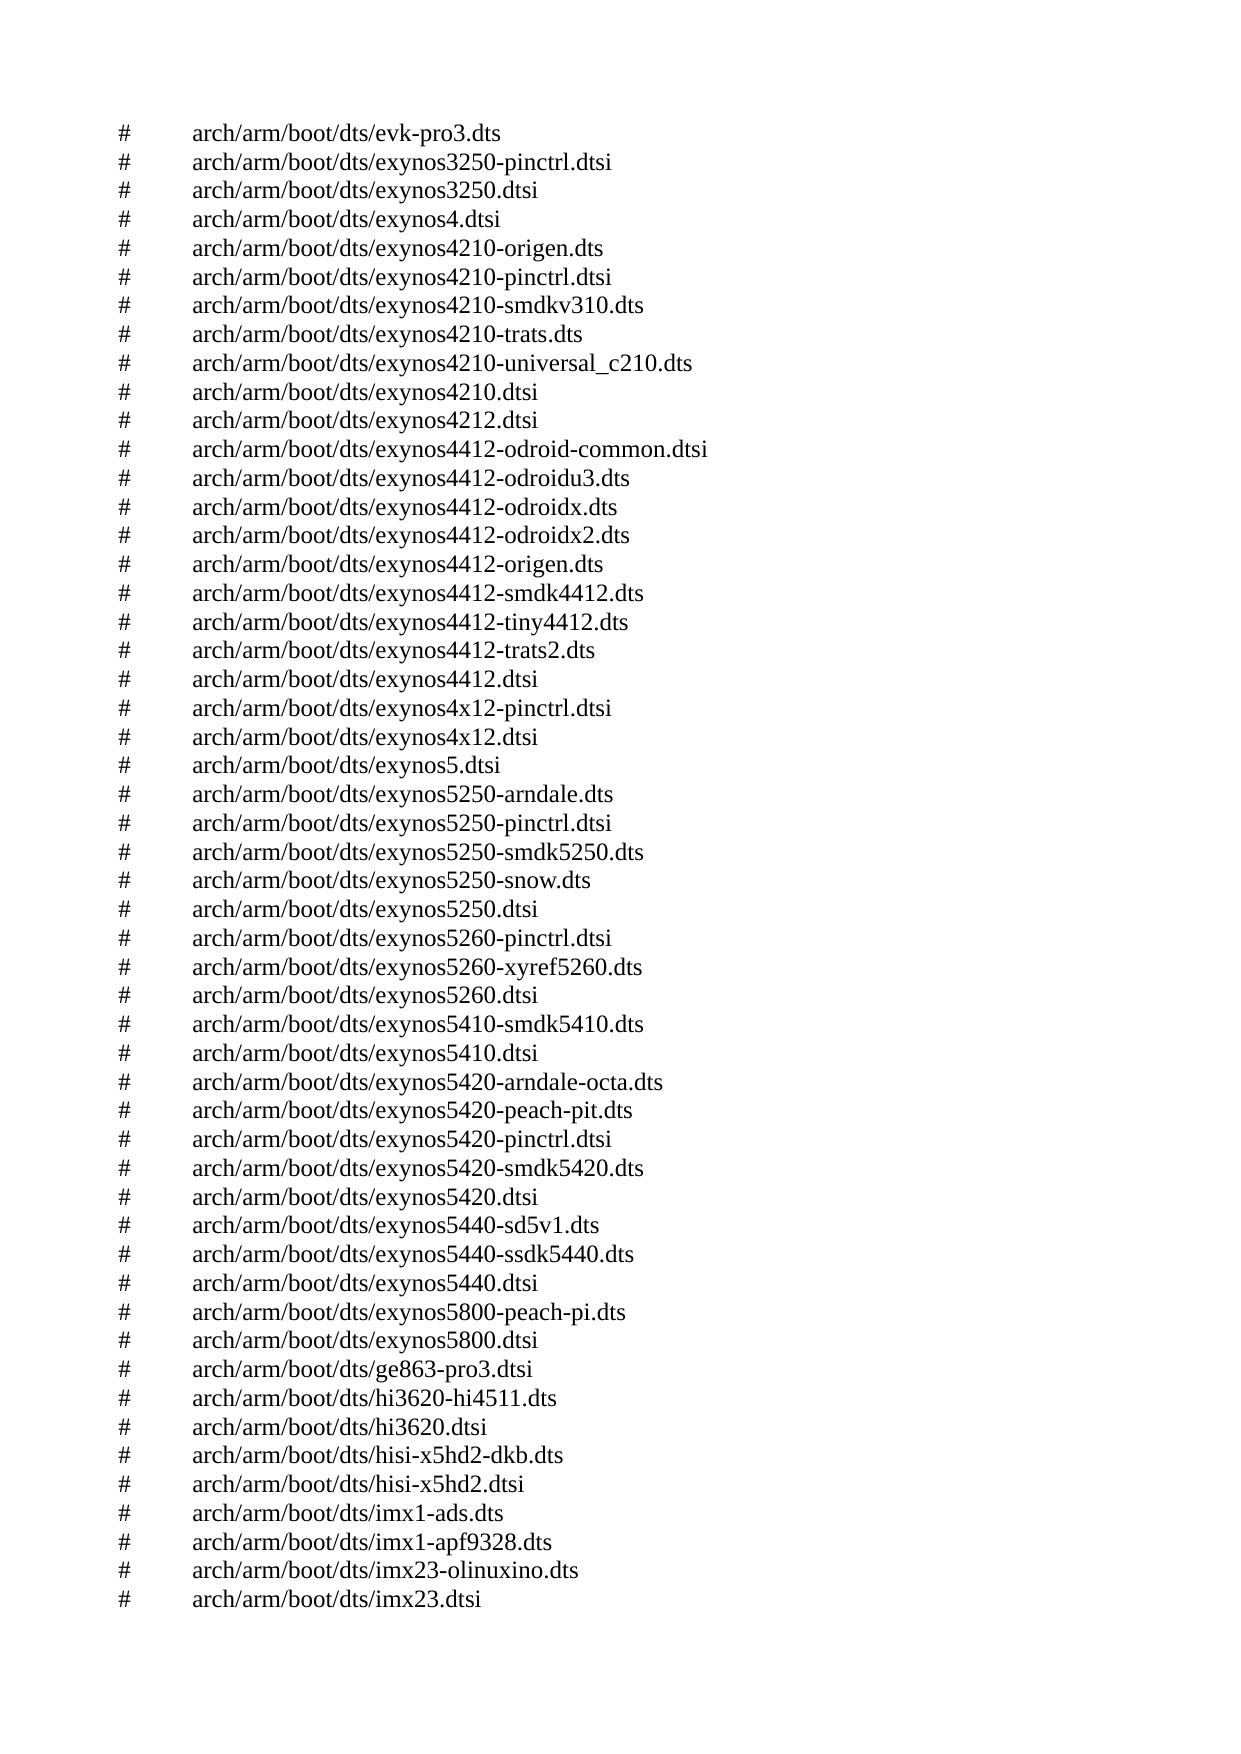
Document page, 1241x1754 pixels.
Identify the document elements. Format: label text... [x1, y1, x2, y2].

text # arch/arm/boot/dts/exynos4210-pinctrl.dtsi [118, 262, 1122, 291]
text # arch/arm/boot/dts/exynos4412-smdk4412.dts [118, 578, 1122, 607]
text # arch/arm/boot/dts/exynos5250-arndale.dts [118, 779, 1122, 808]
text # arch/arm/boot/dts/exynos5250.dtsi [118, 894, 1122, 923]
text # arch/arm/boot/dts/hi3620-hi4511.dts [118, 1383, 1122, 1412]
text # arch/arm/boot/dts/exynos4412-tiny4412.dts [118, 607, 1122, 636]
text # arch/arm/boot/dts/exynos5440-sd5v1.dts [118, 1211, 1122, 1239]
text # arch/arm/boot/dts/imx23-olinuxino.dts [118, 1556, 1122, 1584]
text # arch/arm/boot/dts/exynos4x12-pinctrl.dtsi [118, 693, 1122, 722]
text # arch/arm/boot/dts/exynos4.dtsi [118, 204, 1122, 233]
text # arch/arm/boot/dts/exynos5250-smdk5250.dts [118, 837, 1122, 866]
text # arch/arm/boot/dts/exynos5410-smdk5410.dts [118, 1009, 1122, 1038]
text # arch/arm/boot/dts/exynos4412-odroid-common.dtsi [118, 434, 1122, 463]
text # arch/arm/boot/dts/evk-pro3.dts [118, 118, 1122, 147]
text # arch/arm/boot/dts/exynos4x12.dtsi [118, 722, 1122, 751]
text # arch/arm/boot/dts/exynos5260-xyref5260.dts [118, 952, 1122, 981]
text # arch/arm/boot/dts/exynos5420-smdk5420.dts [118, 1153, 1122, 1182]
text # arch/arm/boot/dts/exynos4210-smdkv310.dts [118, 291, 1122, 319]
text # arch/arm/boot/dts/exynos5420.dtsi [118, 1182, 1122, 1211]
text # arch/arm/boot/dts/exynos4210-trats.dts [118, 319, 1122, 348]
text # arch/arm/boot/dts/exynos4210-origen.dts [118, 233, 1122, 262]
text # arch/arm/boot/dts/exynos5260.dtsi [118, 981, 1122, 1009]
text # arch/arm/boot/dts/exynos5250-pinctrl.dtsi [118, 808, 1122, 837]
text # arch/arm/boot/dts/hisi-x5hd2-dkb.dts [118, 1441, 1122, 1469]
text # arch/arm/boot/dts/exynos3250-pinctrl.dtsi [118, 147, 1122, 176]
text # arch/arm/boot/dts/exynos4412-odroidu3.dts [118, 463, 1122, 492]
text # arch/arm/boot/dts/imx1-ads.dts [118, 1498, 1122, 1527]
text # arch/arm/boot/dts/exynos4212.dtsi [118, 406, 1122, 434]
text # arch/arm/boot/dts/imx1-apf9328.dts [118, 1527, 1122, 1556]
text # arch/arm/boot/dts/exynos4210-universal_c210.dts [118, 348, 1122, 377]
text # arch/arm/boot/dts/exynos5420-pinctrl.dtsi [118, 1124, 1122, 1153]
text # arch/arm/boot/dts/exynos5440-ssdk5440.dts [118, 1239, 1122, 1268]
text # arch/arm/boot/dts/exynos4412-origen.dts [118, 549, 1122, 578]
text # arch/arm/boot/dts/exynos5440.dtsi [118, 1268, 1122, 1297]
text # arch/arm/boot/dts/exynos4412-trats2.dts [118, 636, 1122, 664]
text # arch/arm/boot/dts/exynos4412.dtsi [118, 664, 1122, 693]
text # arch/arm/boot/dts/exynos5420-peach-pit.dts [118, 1096, 1122, 1124]
text # arch/arm/boot/dts/hisi-x5hd2.dtsi [118, 1469, 1122, 1498]
text # arch/arm/boot/dts/exynos4210.dtsi [118, 377, 1122, 406]
text # arch/arm/boot/dts/exynos5800.dtsi [118, 1326, 1122, 1354]
text # arch/arm/boot/dts/exynos5800-peach-pi.dts [118, 1297, 1122, 1326]
text # arch/arm/boot/dts/exynos5.dtsi [118, 751, 1122, 779]
text # arch/arm/boot/dts/exynos4412-odroidx2.dts [118, 521, 1122, 549]
text # arch/arm/boot/dts/exynos3250.dtsi [118, 176, 1122, 204]
text # arch/arm/boot/dts/ge863-pro3.dtsi [118, 1354, 1122, 1383]
text # arch/arm/boot/dts/exynos5250-snow.dts [118, 866, 1122, 894]
text # arch/arm/boot/dts/hi3620.dtsi [118, 1412, 1122, 1441]
text # arch/arm/boot/dts/exynos5410.dtsi [118, 1038, 1122, 1067]
text # arch/arm/boot/dts/exynos5420-arndale-octa.dts [118, 1067, 1122, 1096]
text # arch/arm/boot/dts/imx23.dtsi [118, 1584, 1122, 1613]
text # arch/arm/boot/dts/exynos5260-pinctrl.dtsi [118, 923, 1122, 952]
text # arch/arm/boot/dts/exynos4412-odroidx.dts [118, 492, 1122, 521]
